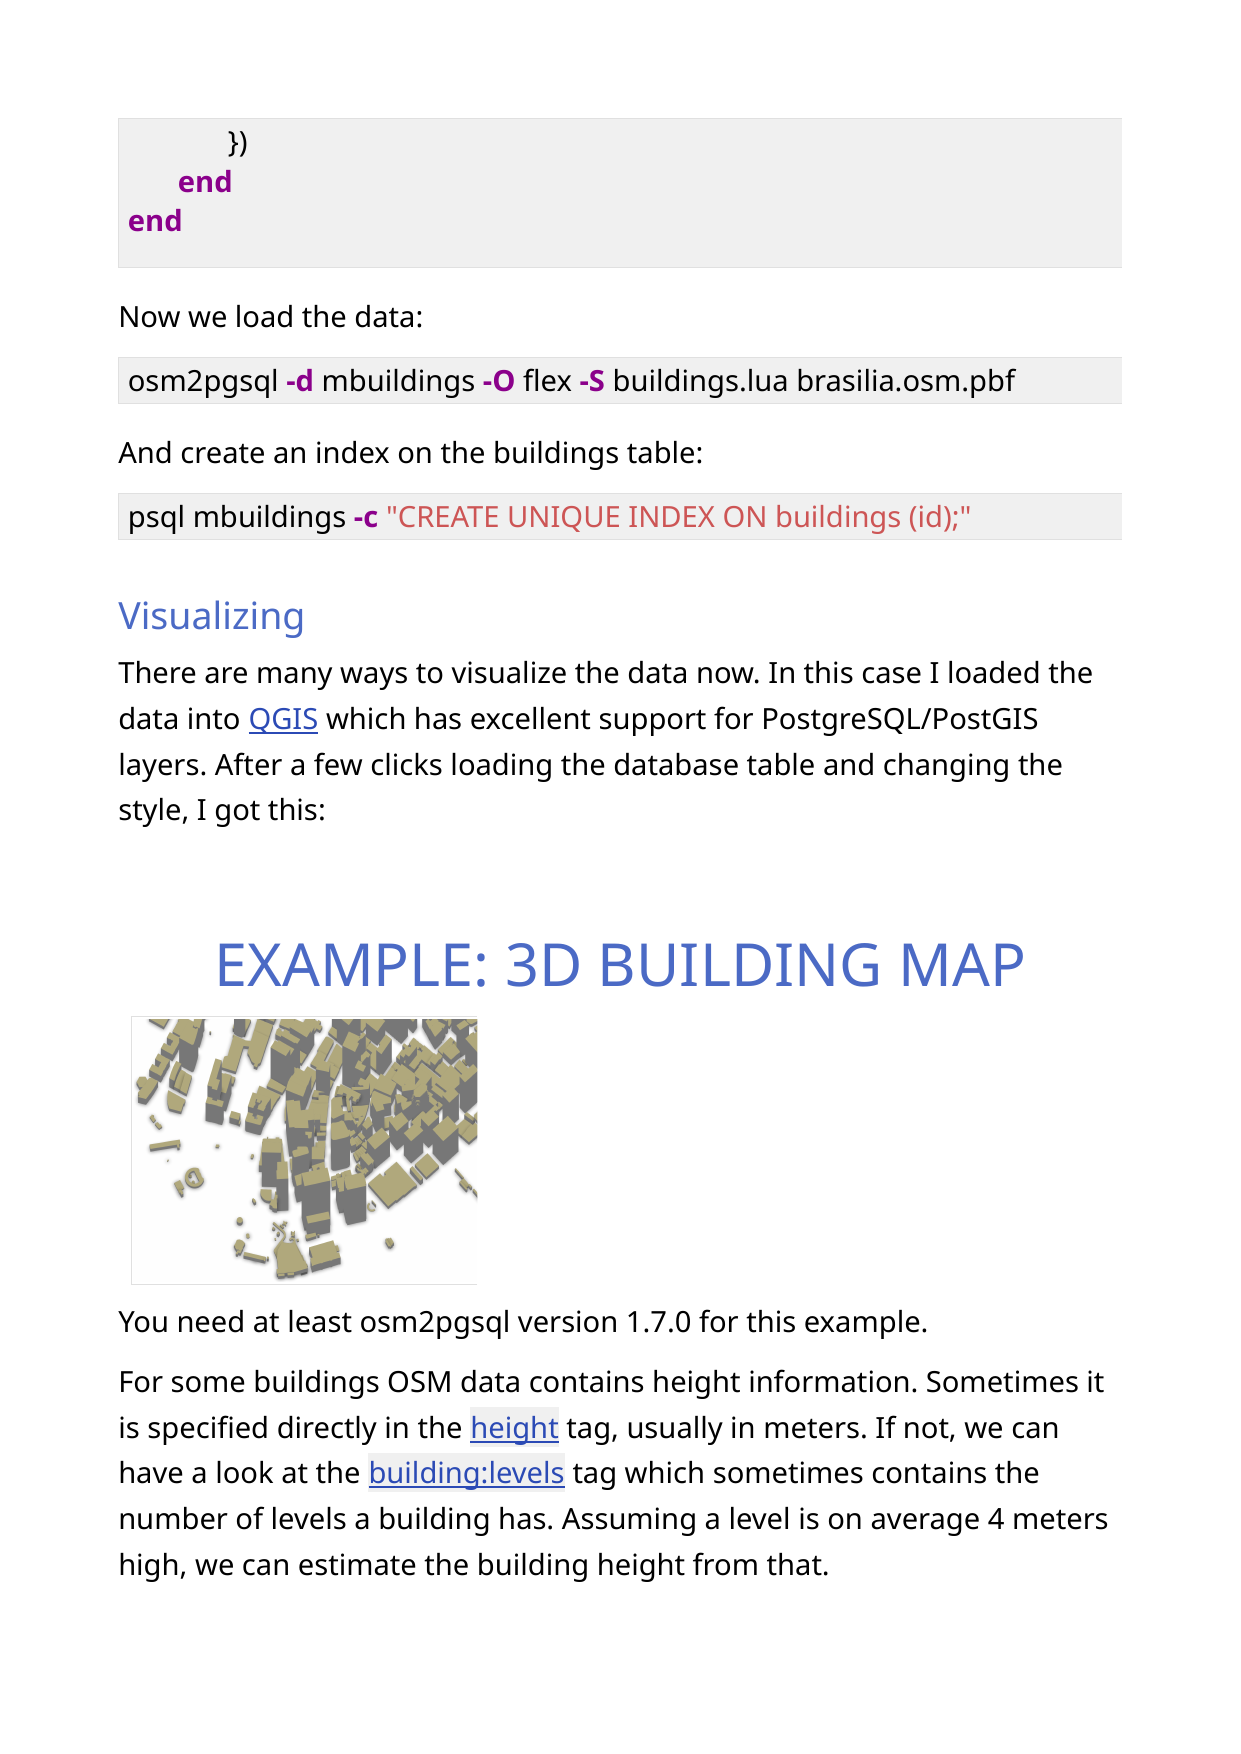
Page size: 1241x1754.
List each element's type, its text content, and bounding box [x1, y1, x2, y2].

text end [119, 197, 1122, 237]
subtitle EXAMPLE: 3D BUILDING MAP [118, 922, 1122, 1003]
text You need at least osm2pgsql version 1.7.0 for this example. [118, 1301, 1122, 1341]
text }) [119, 119, 1122, 158]
text psql mbuildings -c "CREATE UNIQUE INDEX ON buildings (id);" [119, 494, 1122, 539]
subtitle Visualizing [118, 589, 1122, 640]
text osm2pgsql -d mbuildings -O flex -S buildings.lua brasilia.osm.pbf [119, 358, 1122, 403]
picture [133, 1019, 478, 1282]
text end [119, 158, 1122, 197]
text Now we load the data: [118, 297, 1122, 336]
text And create an index on the buildings table: [118, 433, 1122, 472]
text There are many ways to visualize the data now. In this case I loaded the data into QGIS which has excellent support for PostgreSQL/PostGIS layers. After a few clicks loading the database table and changing the style, I got this: [118, 653, 1122, 829]
text For some buildings OSM data contains height information. Sometimes it is specified directly in the height tag, usually in meters. If not, we can have a look at the building:levels tag which sometimes contains the number of levels a building has. Assuming a level is on average 4 meters high, we can estimate the building height from that. [118, 1362, 1122, 1584]
